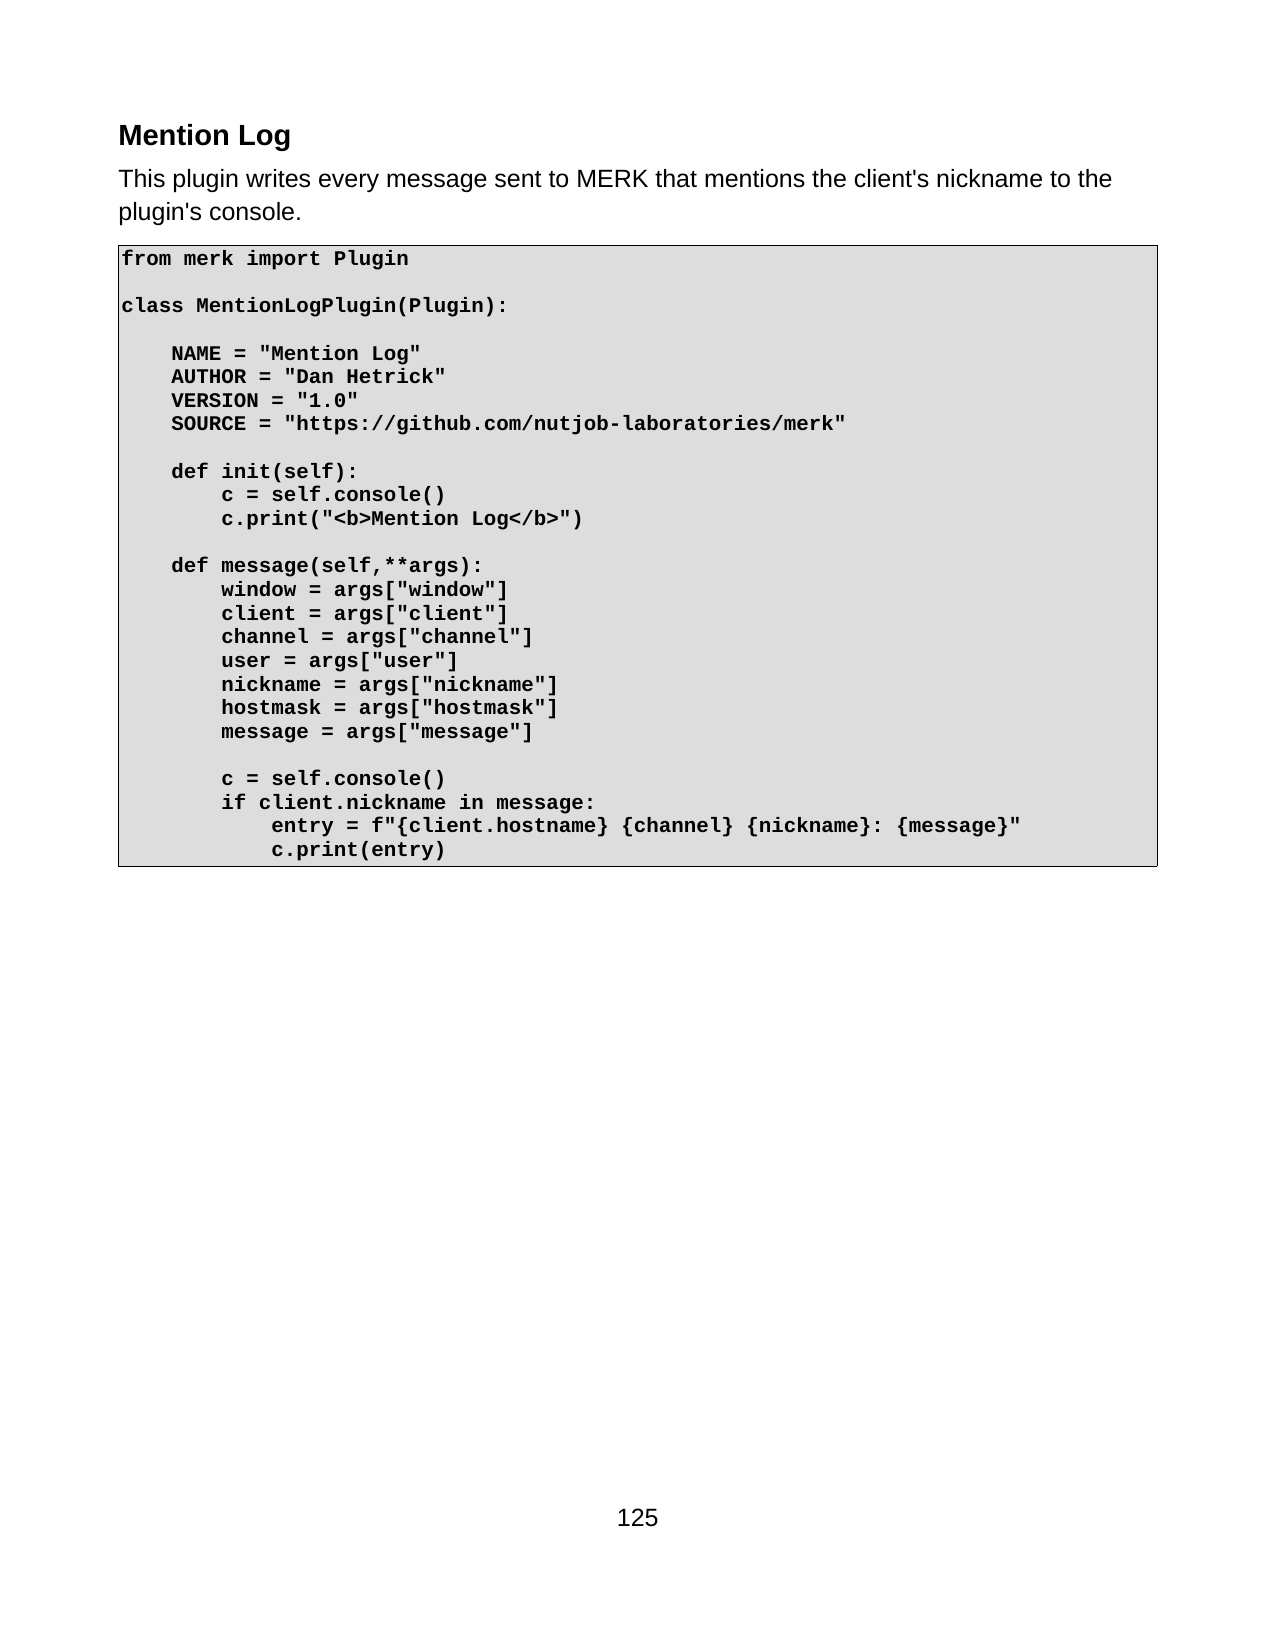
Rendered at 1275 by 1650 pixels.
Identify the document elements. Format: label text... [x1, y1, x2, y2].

text This plugin writes every message sent to MERK that mentions the client's nickname to the plugin's console. [118, 164, 1157, 226]
table_header from merk import Plugin class MentionLogPlugin(Plugin): NAME = "Mention Log" AUTHOR = "Dan Hetrick" VERSION = "1.0" SOURCE = "https://github.com/nutjob-laboratories/merk" def init(self): c = self.console() c.print("<b>Mention Log</b>") def message(self,**args): window = args["window"] client = args["client"] channel = args["channel"] user = args["user"] nickname = args["nickname"] hostmask = args["hostmask"] message = args["message"] c = self.console() if client.nickname in message: entry = f"{client.hostname} {channel} {nickname}: {message}" c.print(entry) [119, 246, 1157, 866]
subtitle Mention Log [118, 118, 1157, 152]
